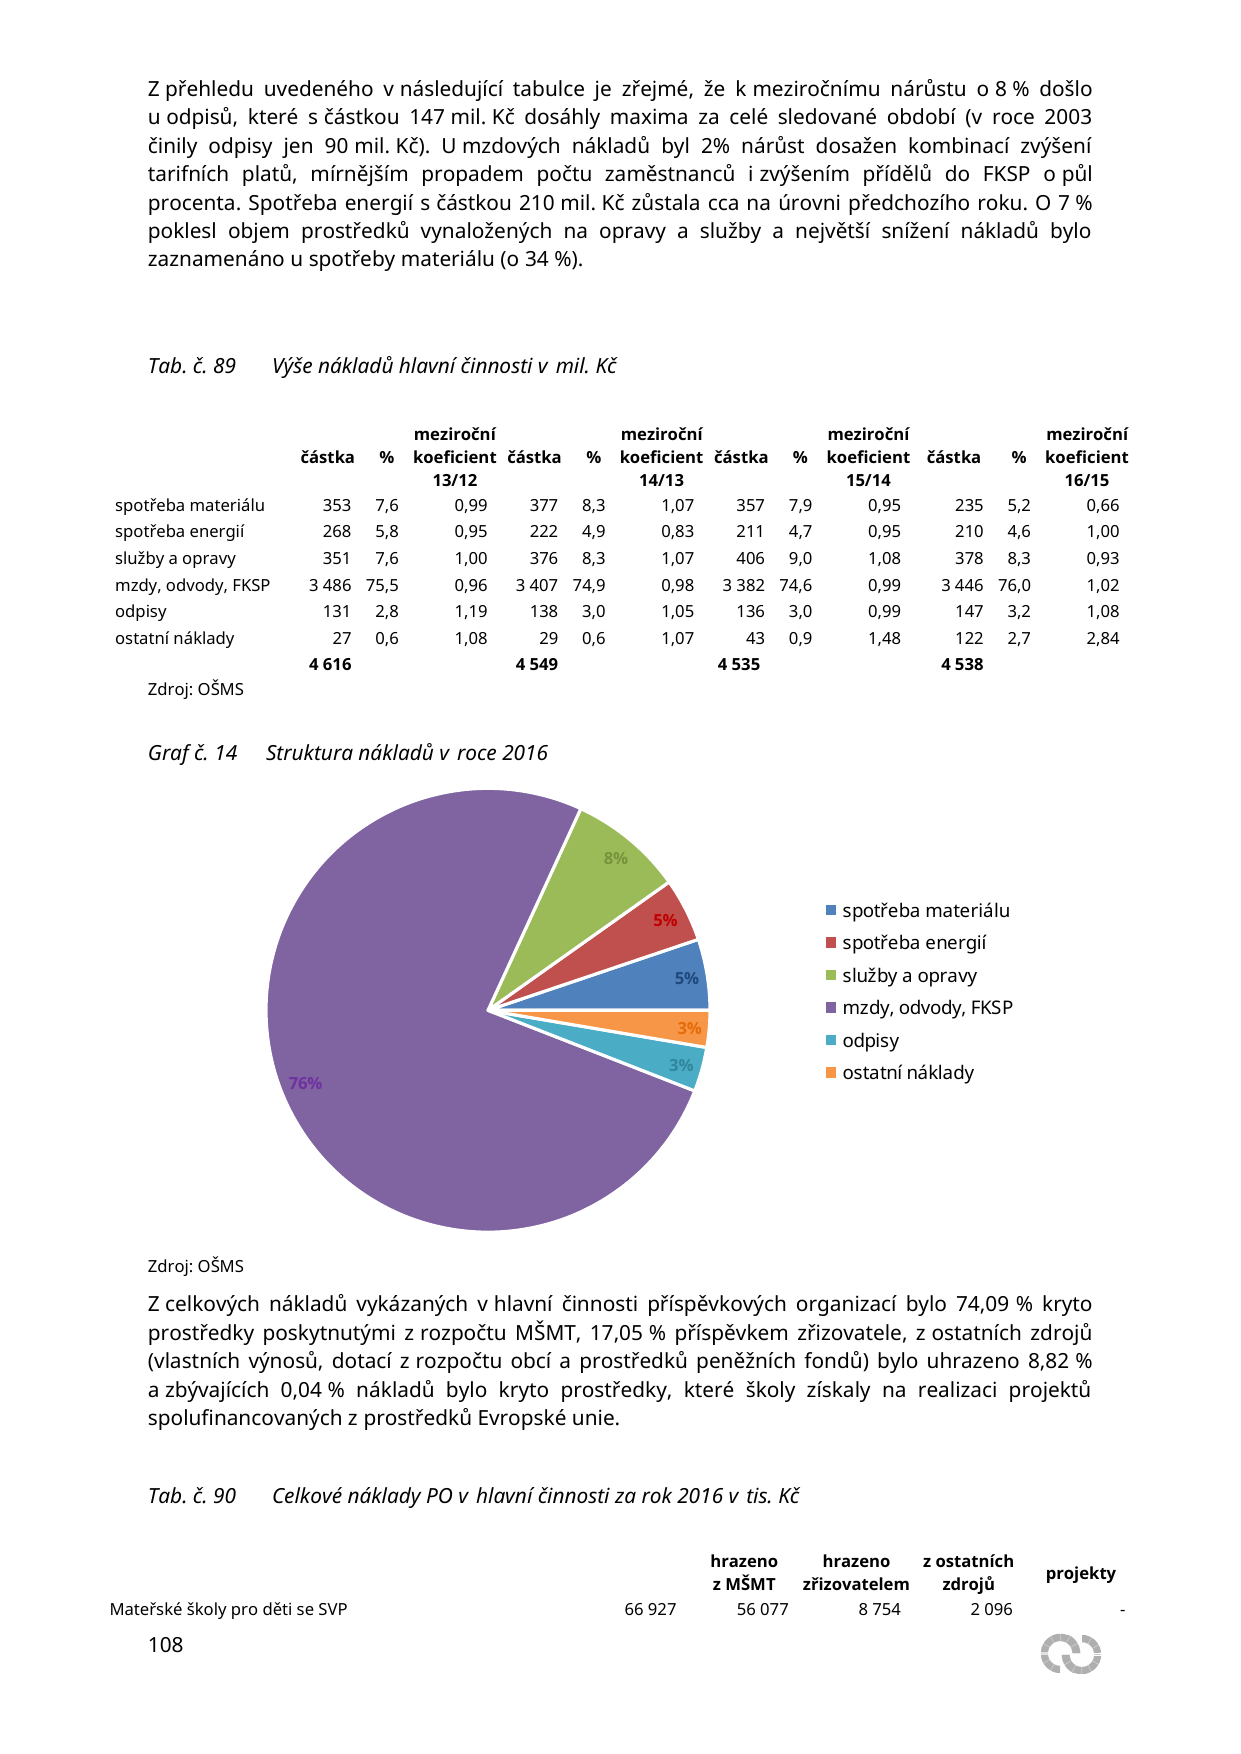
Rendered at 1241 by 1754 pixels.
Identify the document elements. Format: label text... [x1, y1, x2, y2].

table_cell 3,0 [777, 598, 823, 624]
table_cell 2,84 [1043, 625, 1131, 650]
list Celkové náklady PO v hlavní činnosti za rok 2016 v tis. Kč [148, 1482, 1092, 1510]
table_cell částka [499, 423, 569, 491]
table_cell 9,0 [777, 545, 823, 571]
table_header rok 2015 [706, 393, 912, 422]
table_cell 4 535 [706, 651, 776, 677]
table_cell 1,07 [618, 545, 705, 571]
table_cell 378 [913, 545, 995, 571]
table_cell 8,3 [996, 545, 1042, 571]
table_cell 3,0 [570, 598, 617, 624]
table_header rok 2013 [293, 393, 498, 422]
table_cell 3,2 [996, 598, 1042, 624]
table_cell 8,3 [570, 545, 617, 571]
table_cell 3 407 [499, 572, 569, 597]
table_cell 357 [706, 492, 776, 518]
table_cell částka [706, 423, 776, 491]
table_cell 0,83 [618, 519, 705, 544]
table_cell 7,9 [777, 492, 823, 518]
table_cell 4,7 [777, 519, 823, 544]
table_cell Mateřské školy pro děti se SVP [104, 1597, 575, 1622]
table_cell 5,8 [364, 519, 410, 544]
table_cell 0,95 [411, 519, 498, 544]
text Zdroj: OŠMS [148, 678, 1092, 701]
table_cell 0,99 [824, 572, 912, 597]
table_cell 3 446 [913, 572, 995, 597]
list Výše nákladů hlavní činnosti v mil. Kč [148, 351, 1092, 380]
table_cell % [364, 423, 410, 491]
table_cell 0,66 [1043, 492, 1131, 518]
table_cell 0,99 [824, 598, 912, 624]
table_cell 7,6 [364, 545, 410, 571]
table_cell Celkem [110, 651, 292, 677]
table_cell - [1025, 1597, 1136, 1622]
table_cell 0,98 [618, 572, 705, 597]
table_cell 0,93 [1043, 545, 1131, 571]
table_cell hrazeno z MŠMT [689, 1550, 800, 1596]
table_cell 0,99 [411, 492, 498, 518]
table_cell 0,95 [824, 492, 912, 518]
table_cell 76,0 [996, 572, 1042, 597]
table_cell 1,05 [618, 598, 705, 624]
table_cell % [777, 423, 823, 491]
table_cell 2 096 [913, 1597, 1024, 1622]
table_cell projekty [1025, 1550, 1136, 1596]
table_cell 235 [913, 492, 995, 518]
table_cell 136 [706, 598, 776, 624]
table_cell 406 [706, 545, 776, 571]
table_cell 4 538 [913, 651, 995, 677]
text Z přehledu uvedeného v následující tabulce je zřejmé, že k meziročnímu nárůstu o 8 % došlo u odpisů, které s částkou 147 mil. Kč dosáhly maxima za celé sledované období (v roce 2003 činily odpisy jen 90 mil. Kč). U mzdových nákladů byl 2% nárůst dosažen kombinací zvýšení tarifních platů, mírnějším propadem počtu zaměstnanců i zvýšením přídělů do FKSP o půl procenta. Spotřeba energií s částkou 210 mil. Kč zůstala cca na úrovni předchozího roku. O 7 % poklesl objem prostředků vynaložených na opravy a služby a největší snížení nákladů bylo zaznamenáno u spotřeby materiálu (o 34 %). [148, 74, 1092, 273]
table_cell 1,07 [618, 625, 705, 650]
table_cell meziroční koeficient 15/14 [824, 423, 912, 491]
table_header rok 2016 [913, 393, 1131, 422]
table_cell meziroční koeficient 13/12 [411, 423, 498, 491]
list Struktura nákladů v roce 2016 [148, 738, 1092, 767]
table_header Náklady celkem [576, 1524, 688, 1596]
table_cell 3 382 [706, 572, 776, 597]
table_header z toho: [689, 1524, 1136, 1549]
table_cell spotřeba materiálu [110, 492, 292, 518]
table_cell 2,7 [996, 625, 1042, 650]
table_cell částka [293, 423, 363, 491]
table_header rok 2014 [499, 393, 705, 422]
table_cell 376 [499, 545, 569, 571]
table_cell 4 616 [293, 651, 363, 677]
table_cell 0,6 [364, 625, 410, 650]
table_cell 2,8 [364, 598, 410, 624]
table_cell 353 [293, 492, 363, 518]
table_cell [570, 651, 705, 677]
table_cell 8,3 [570, 492, 617, 518]
table_cell 29 [499, 625, 569, 650]
table_cell meziroční koeficient 16/15 [1043, 423, 1131, 491]
table_cell 4,9 [570, 519, 617, 544]
table_cell 351 [293, 545, 363, 571]
table_cell [996, 651, 1131, 677]
table_cell 0,6 [570, 625, 617, 650]
table_cell 147 [913, 598, 995, 624]
table_cell 138 [499, 598, 569, 624]
table_cell 1,00 [411, 545, 498, 571]
table_cell 4,6 [996, 519, 1042, 544]
table_cell 377 [499, 492, 569, 518]
table_cell hrazeno zřizovatelem [801, 1550, 912, 1596]
table_cell 74,9 [570, 572, 617, 597]
table_cell 3 486 [293, 572, 363, 597]
table_cell 7,6 [364, 492, 410, 518]
table_cell 268 [293, 519, 363, 544]
table_cell 1,08 [411, 625, 498, 650]
table_cell 27 [293, 625, 363, 650]
table_cell 1,08 [824, 545, 912, 571]
table_cell 4 549 [499, 651, 569, 677]
table_cell 1,00 [1043, 519, 1131, 544]
table_cell služby a opravy [110, 545, 292, 571]
table_header Druh nákladů [110, 393, 292, 491]
table_cell ostatní náklady [110, 625, 292, 650]
table_cell 8 754 [801, 1597, 912, 1622]
table_cell meziroční koeficient 14/13 [618, 423, 705, 491]
table_cell 5,2 [996, 492, 1042, 518]
table_cell 1,02 [1043, 572, 1131, 597]
table_cell 1,08 [1043, 598, 1131, 624]
table_cell mzdy, odvody, FKSP [110, 572, 292, 597]
table_cell 66 927 [576, 1597, 688, 1622]
table_cell 1,19 [411, 598, 498, 624]
table_cell % [996, 423, 1042, 491]
table_cell 43 [706, 625, 776, 650]
table_cell % [570, 423, 617, 491]
text Z celkových nákladů vykázaných v hlavní činnosti příspěvkových organizací bylo 74,09 % kryto prostředky poskytnutými z rozpočtu MŠMT, 17,05 % příspěvkem zřizovatele, z ostatních zdrojů (vlastních výnosů, dotací z rozpočtu obcí a prostředků peněžních fondů) bylo uhrazeno 8,82 % a zbývajících 0,04 % nákladů bylo kryto prostředky, které školy získaly na realizaci projektů spolufinancovaných z prostředků Evropské unie. [148, 1289, 1092, 1432]
table_cell 75,5 [364, 572, 410, 597]
table_cell 74,6 [777, 572, 823, 597]
table_cell 210 [913, 519, 995, 544]
table_cell 211 [706, 519, 776, 544]
table_cell [364, 651, 498, 677]
table_cell z ostatních zdrojů [913, 1550, 1024, 1596]
table_cell částka [913, 423, 995, 491]
table_cell spotřeba energií [110, 519, 292, 544]
table_cell 0,95 [824, 519, 912, 544]
table_cell [777, 651, 912, 677]
text Zdroj: OŠMS [148, 1254, 1092, 1277]
table_cell 1,48 [824, 625, 912, 650]
table_cell 122 [913, 625, 995, 650]
table_cell 222 [499, 519, 569, 544]
table_cell 1,07 [618, 492, 705, 518]
table_cell 131 [293, 598, 363, 624]
table_cell 0,9 [777, 625, 823, 650]
table_cell 56 077 [689, 1597, 800, 1622]
table_header Druh školy/školského zařízení [104, 1524, 575, 1596]
table_cell odpisy [110, 598, 292, 624]
table_cell 0,96 [411, 572, 498, 597]
